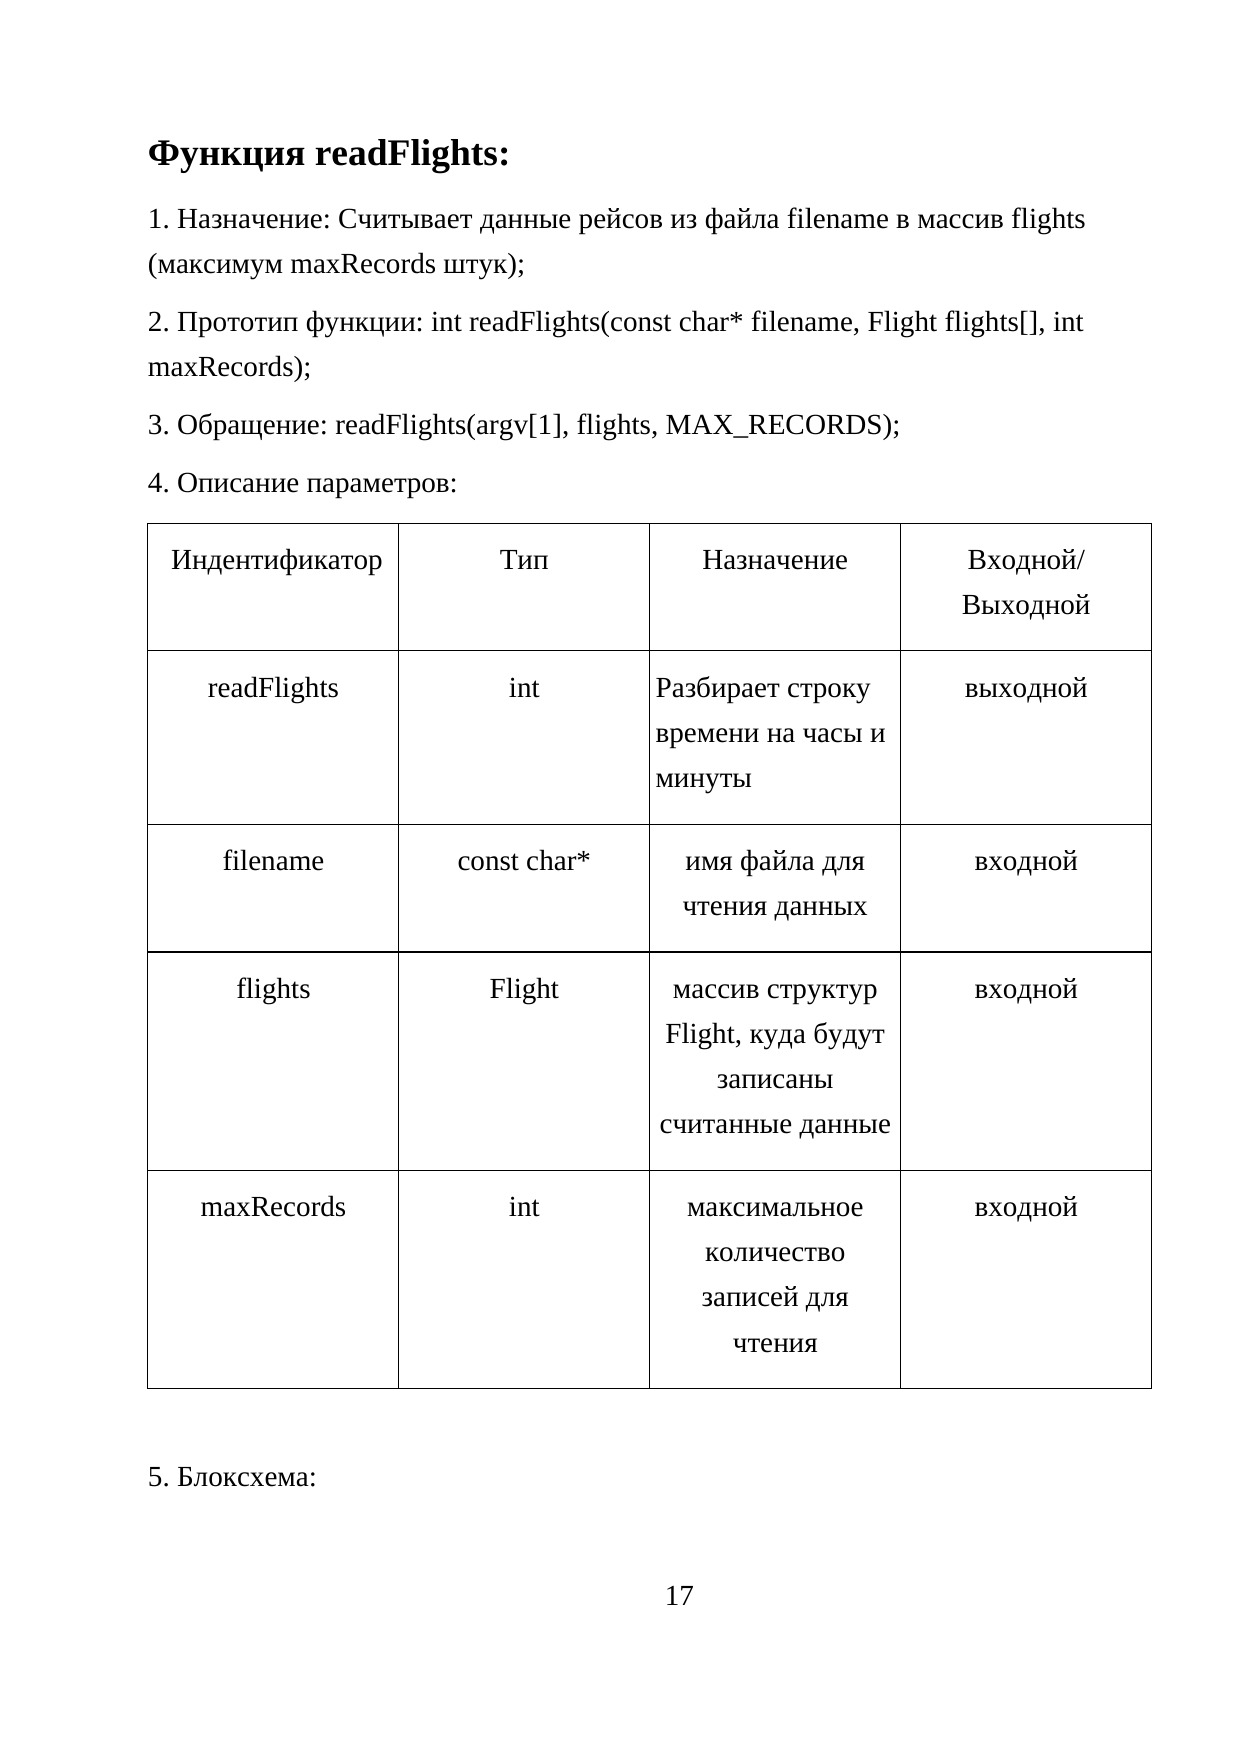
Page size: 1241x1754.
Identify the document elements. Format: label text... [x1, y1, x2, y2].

table_header Индентификатор [148, 524, 398, 650]
table_cell входной [901, 953, 1151, 1170]
table_cell Flight [399, 953, 649, 1170]
table_cell имя файла для чтения данных [650, 825, 900, 951]
table_cell входной [901, 1171, 1151, 1388]
table_cell Разбирает строку времени на часы и минуты [650, 651, 900, 823]
text 3. Обращение: readFlights(argv[1], flights, MAX_RECORDS); [148, 407, 1152, 441]
table_cell выходной [901, 651, 1151, 823]
table_cell flights [148, 953, 398, 1170]
table_header Назначение [650, 524, 900, 650]
table_cell readFlights [148, 651, 398, 823]
table_cell максимальное количество записей для чтения [650, 1171, 900, 1388]
table_header Тип [399, 524, 649, 650]
table_cell int [399, 651, 649, 823]
text 4. Описание параметров: [148, 465, 1152, 498]
table_cell maxRecords [148, 1171, 398, 1388]
table_cell filename [148, 825, 398, 951]
text 5. Блоксхема: [148, 1459, 1152, 1493]
table_cell int [399, 1171, 649, 1388]
text 2. Прототип функции: int readFlights(const char* filename, Flight flights[], int maxRecords); [148, 304, 1152, 383]
text 1. Назначение: Считывает данные рейсов из файла filename в массив flights (максимум maxRecords штук); [148, 201, 1152, 280]
text Функция readFlights: [148, 131, 1152, 174]
table_cell входной [901, 825, 1151, 951]
table_header Входной/Выходной [901, 524, 1151, 650]
table_cell массив структур Flight, куда будут записаны считанные данные [650, 953, 900, 1170]
table_cell const char* [399, 825, 649, 951]
